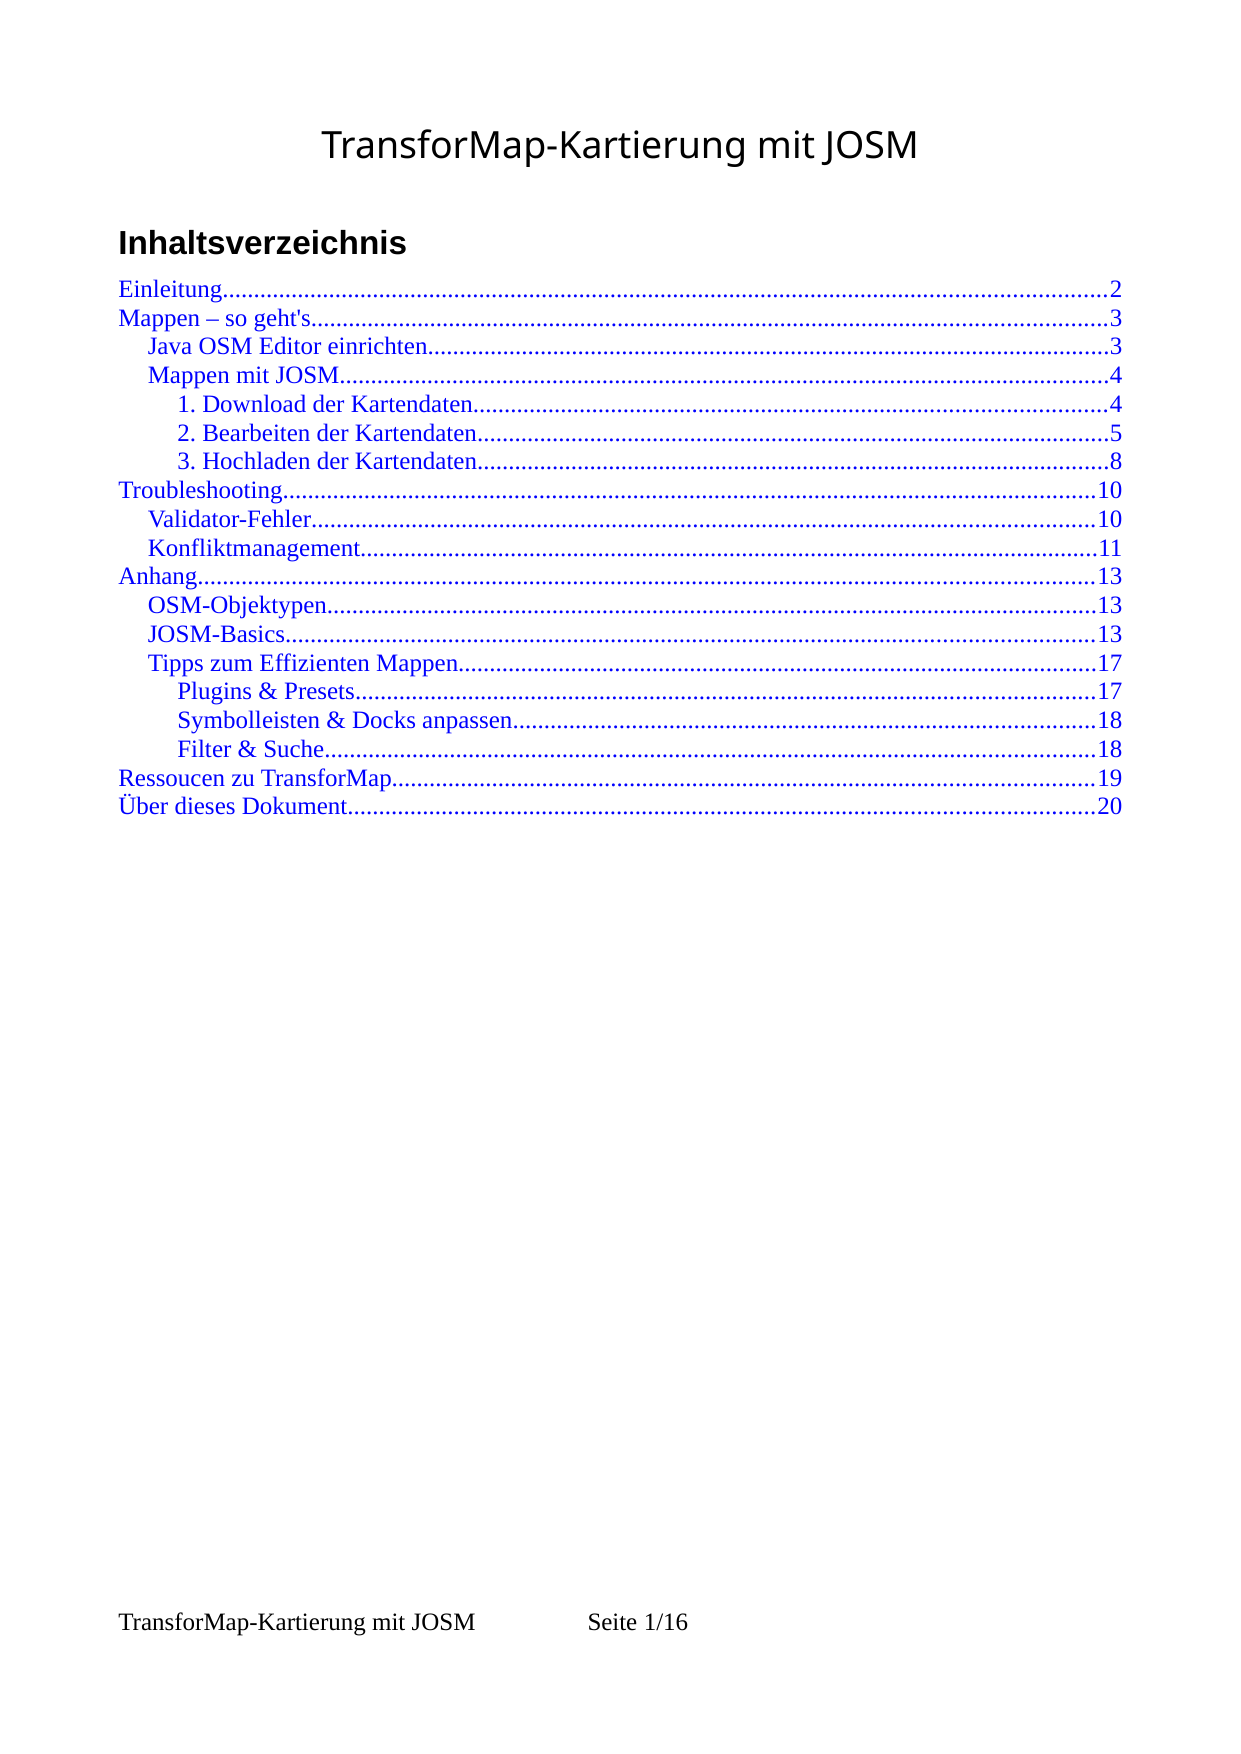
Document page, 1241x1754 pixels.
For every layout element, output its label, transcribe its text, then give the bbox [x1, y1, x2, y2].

text Konfliktmanagement 11 [148, 533, 1122, 561]
text TransforMap-Kartierung mit JOSM [118, 118, 1122, 169]
text OSM-Objektypen 13 [148, 590, 1122, 619]
text Mappen mit JOSM 4 [148, 360, 1122, 389]
text Anhang 13 [118, 561, 1122, 590]
text Ressoucen zu TransforMap 19 [118, 763, 1122, 791]
text Über dieses Dokument 20 [118, 791, 1122, 820]
subtitle Inhaltsverzeichnis [118, 223, 1122, 261]
text Plugins & Presets 17 [177, 676, 1122, 705]
text JOSM-Basics 13 [148, 619, 1122, 648]
text Symbolleisten & Docks anpassen 18 [177, 705, 1122, 734]
text Einleitung 2 [118, 274, 1122, 303]
text Troubleshooting 10 [118, 475, 1122, 504]
text Java OSM Editor einrichten 3 [148, 331, 1122, 360]
text 2. Bearbeiten der Kartendaten 5 [177, 418, 1122, 446]
text Tipps zum Effizienten Mappen 17 [148, 648, 1122, 676]
text Validator-Fehler 10 [148, 504, 1122, 533]
text Mappen – so geht's 3 [118, 303, 1122, 331]
text Filter & Suche 18 [177, 734, 1122, 763]
text 1. Download der Kartendaten 4 [177, 389, 1122, 418]
text 3. Hochladen der Kartendaten 8 [177, 446, 1122, 475]
